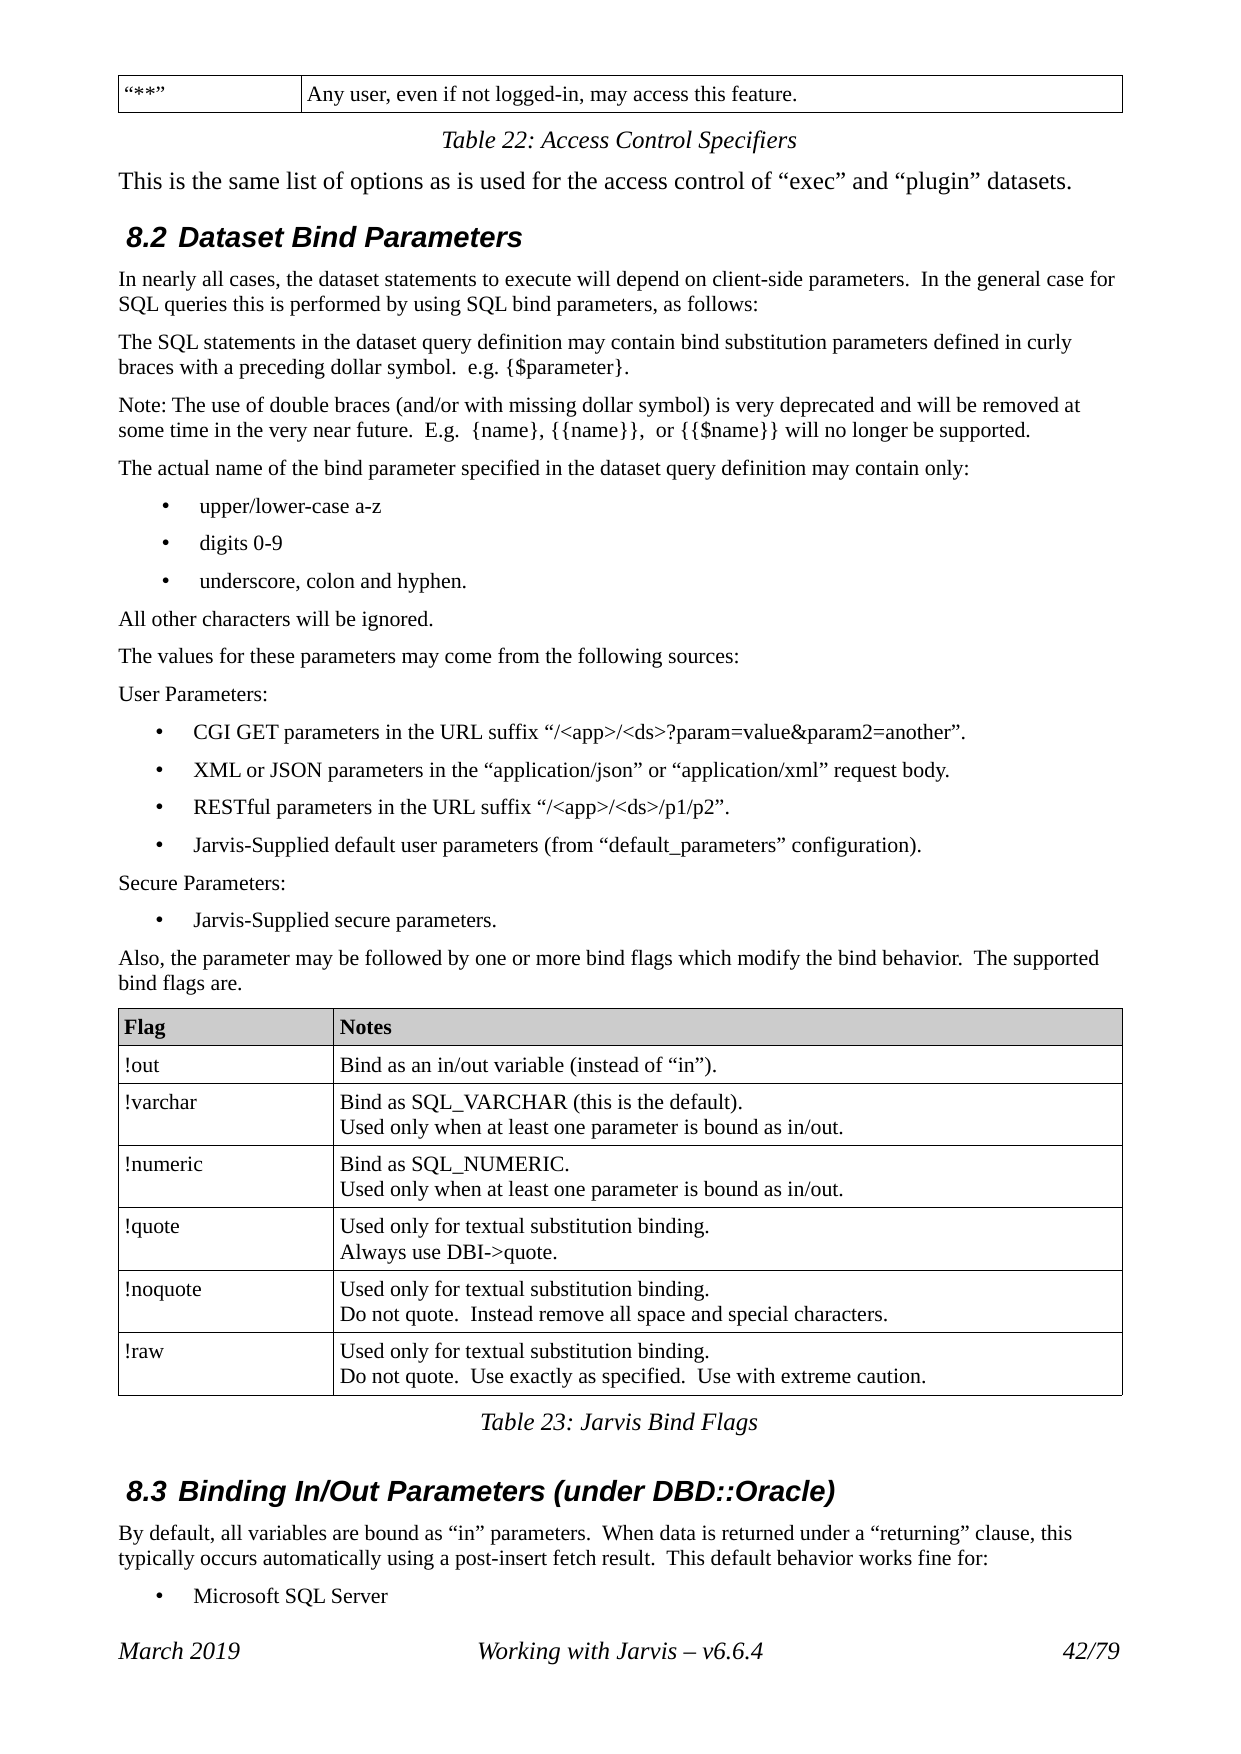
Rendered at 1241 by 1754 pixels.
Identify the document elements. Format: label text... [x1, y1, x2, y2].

list Microsoft SQL Server [156, 1583, 1122, 1608]
subtitle Binding In/Out Parameters (under DBD::Oracle) [118, 1474, 1122, 1507]
table_cell “**” [119, 76, 301, 112]
table_cell !raw [119, 1333, 333, 1394]
table_cell Used only for textual substitution binding. Do not quote. Instead remove all space and special characters. [334, 1271, 1122, 1332]
text By default, all variables are bound as “in” parameters. When data is returned under a “returning” clause, this typically occurs automatically using a post-insert fetch result. This default behavior works fine for: [118, 1520, 1122, 1570]
list Jarvis-Supplied default user parameters (from “default_parameters” configuration). [156, 832, 1122, 857]
list RESTful parameters in the URL suffix “/<app>/<ds>/p1/p2”. [156, 794, 1122, 819]
text The actual name of the bind parameter specified in the dataset query definition may contain only: [118, 455, 1122, 480]
list underscore, colon and hyphen. [162, 568, 1122, 593]
table_cell Bind as an in/out variable (instead of “in”). [334, 1046, 1122, 1082]
list CGI GET parameters in the URL suffix “/<app>/<ds>?param=value&param2=another”. [156, 719, 1122, 744]
table_cell !numeric [119, 1146, 333, 1207]
table_cell Bind as SQL_VARCHAR (this is the default). Used only when at least one parameter is bound as in/out. [334, 1084, 1122, 1145]
table_cell Used only for textual substitution binding. Always use DBI->quote. [334, 1208, 1122, 1270]
text Also, the parameter may be followed by one or more bind flags which modify the bind behavior. The supported bind flags are. [118, 945, 1122, 996]
text Table 23: Jarvis Bind Flags [118, 1407, 1122, 1436]
table_header Notes [334, 1009, 1122, 1045]
table_cell !varchar [119, 1084, 333, 1145]
text All other characters will be ignored. [118, 606, 1122, 631]
table_cell Bind as SQL_NUMERIC. Used only when at least one parameter is bound as in/out. [334, 1146, 1122, 1207]
table_cell !out [119, 1046, 333, 1082]
text Note: The use of double braces (and/or with missing dollar symbol) is very deprecated and will be removed at some time in the very near future. E.g. {name}, {{name}}, or {{$name}} will no longer be supported. [118, 392, 1122, 442]
text In nearly all cases, the dataset statements to execute will depend on client-side parameters. In the general case for SQL queries this is performed by using SQL bind parameters, as follows: [118, 266, 1122, 317]
text This is the same list of options as is used for the access control of “exec” and “plugin” datasets. [118, 166, 1122, 195]
text The SQL statements in the dataset query definition may contain bind substitution parameters defined in curly braces with a preceding dollar symbol. e.g. {$parameter}. [118, 329, 1122, 379]
text Table 22: Access Control Specifiers [118, 125, 1122, 154]
list Jarvis-Supplied secure parameters. [156, 907, 1122, 933]
table_cell Used only for textual substitution binding. Do not quote. Use exactly as specified. Use with extreme caution. [334, 1333, 1122, 1394]
list digits 0-9 [162, 530, 1122, 556]
text The values for these parameters may come from the following sources: [118, 643, 1122, 669]
list upper/lower-case a-z [162, 493, 1122, 518]
text User Parameters: [118, 681, 1122, 706]
list XML or JSON parameters in the “application/json” or “application/xml” request body. [156, 757, 1122, 782]
table_header Flag [119, 1009, 333, 1045]
text Secure Parameters: [118, 870, 1122, 895]
table_cell Any user, even if not logged-in, may access this feature. [302, 76, 1122, 112]
subtitle Dataset Bind Parameters [118, 220, 1122, 254]
table_cell !noquote [119, 1271, 333, 1332]
table_cell !quote [119, 1208, 333, 1270]
